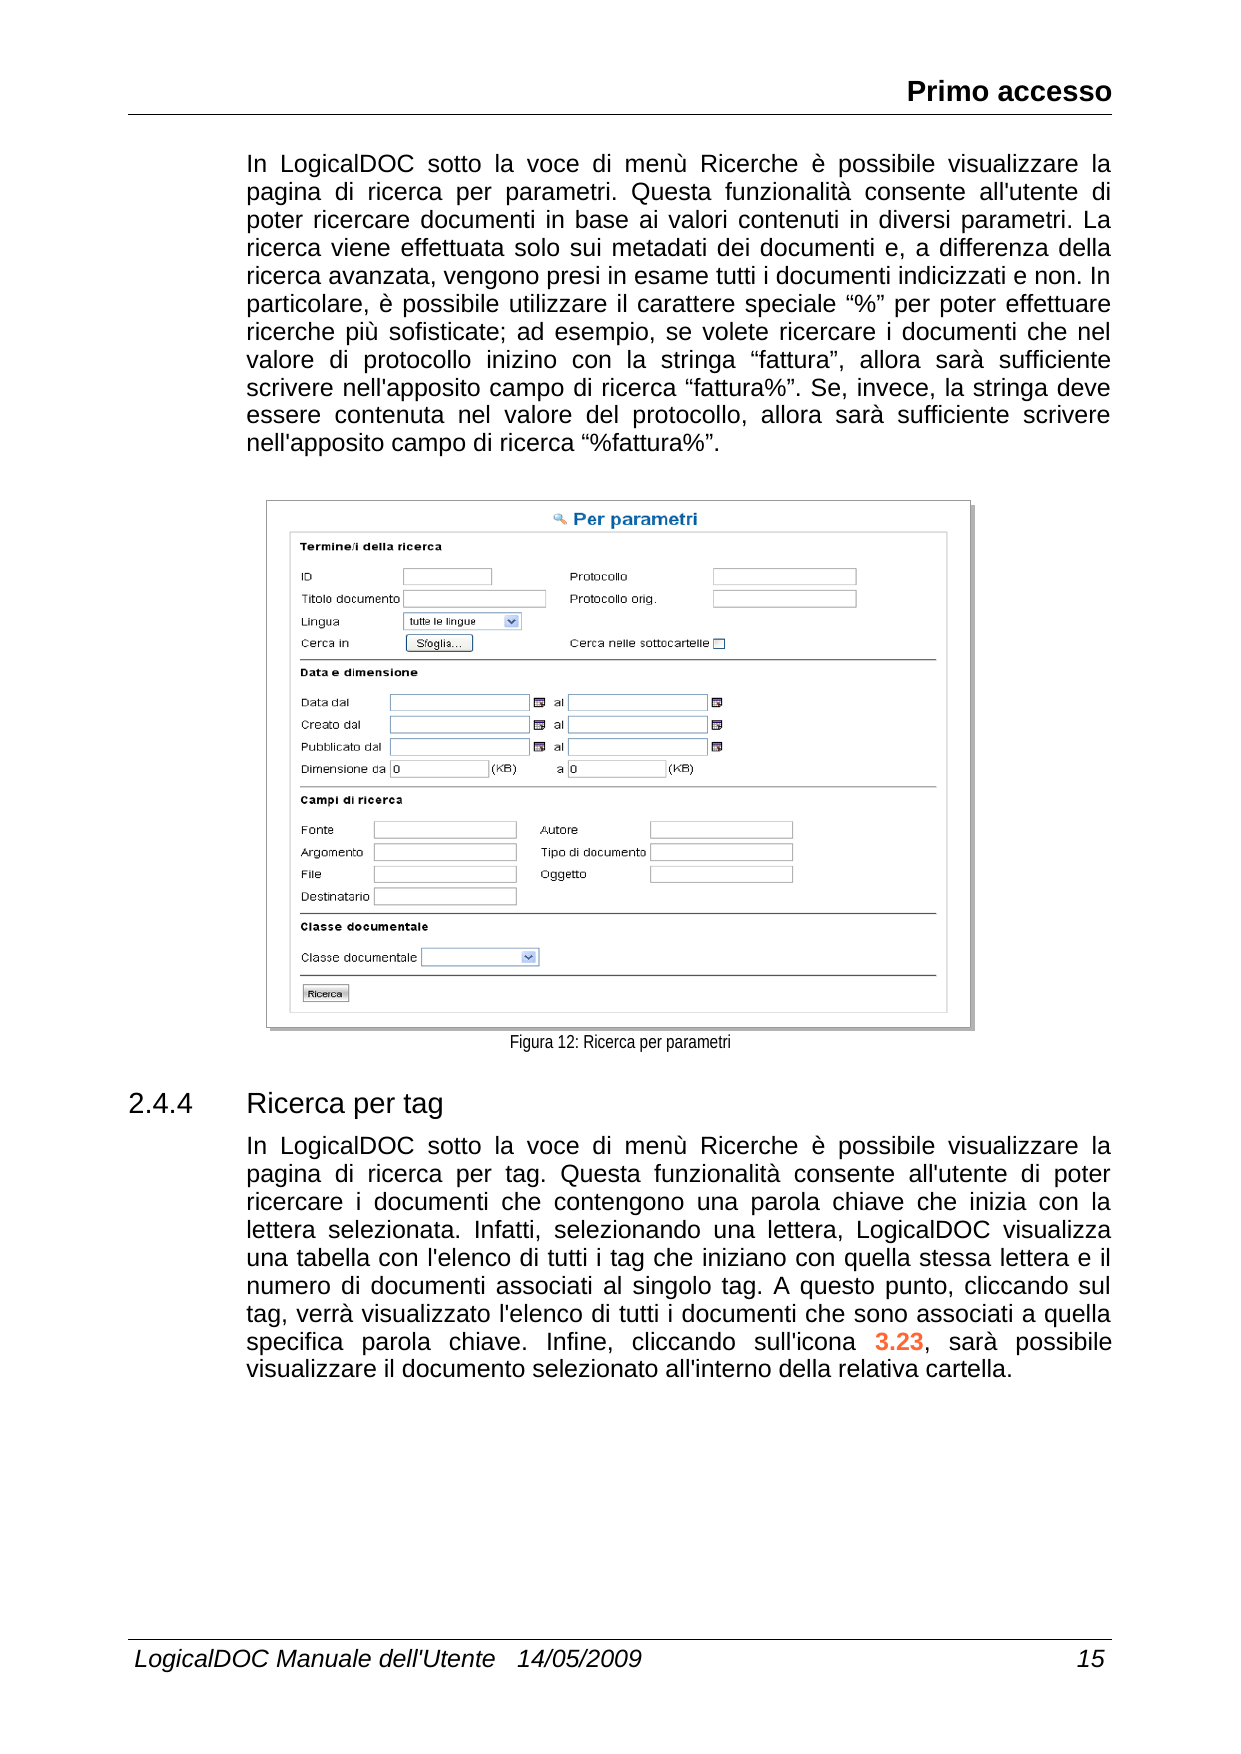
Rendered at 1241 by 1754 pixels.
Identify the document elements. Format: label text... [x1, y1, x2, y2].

subtitle Ricerca per tag [128, 482, 1112, 1119]
text Figura 12: Ricerca per parametri [268, 1028, 973, 1053]
text In LogicalDOC sotto la voce di menù Ricerche è possibile visualizzare la pagina di ricerca per parametri. Questa funzionalità consente all'utente di poter ricercare documenti in base ai valori contenuti in diversi parametri. La ricerca viene effettuata solo sui metadati dei documenti e, a differenza della ricerca avanzata, vengono presi in esame tutti i documenti indicizzati e non. In particolare, è possibile utilizzare il carattere speciale “%” per poter effettuare ricerche più sofisticate; ad esempio, se volete ricercare i documenti che nel valore di protocollo inizino con la stringa “fattura”, allora sarà sufficiente scrivere nell'apposito campo di ricerca “fattura%”. Se, invece, la stringa deve essere contenuta nel valore del protocollo, allora sarà sufficiente scrivere nell'apposito campo di ricerca “%fattura%”. [246, 150, 1112, 457]
text In LogicalDOC sotto la voce di menù Ricerche è possibile visualizzare la pagina di ricerca per tag. Questa funzionalità consente all'utente di poter ricercare i documenti che contengono una parola chiave che inizia con la lettera selezionata. Infatti, selezionando una lettera, LogicalDOC visualizza una tabella con l'elenco di tutti i tag che iniziano con quella stessa lettera e il numero di documenti associati al singolo tag. A questo punto, cliccando sul tag, verrà visualizzato l'elenco di tutti i documenti che sono associati a quella specifica parola chiave. Infine, cliccando sull'icona 3.23, sarà possibile visualizzare il documento selezionato all'interno della relativa cartella. [246, 1132, 1112, 1383]
